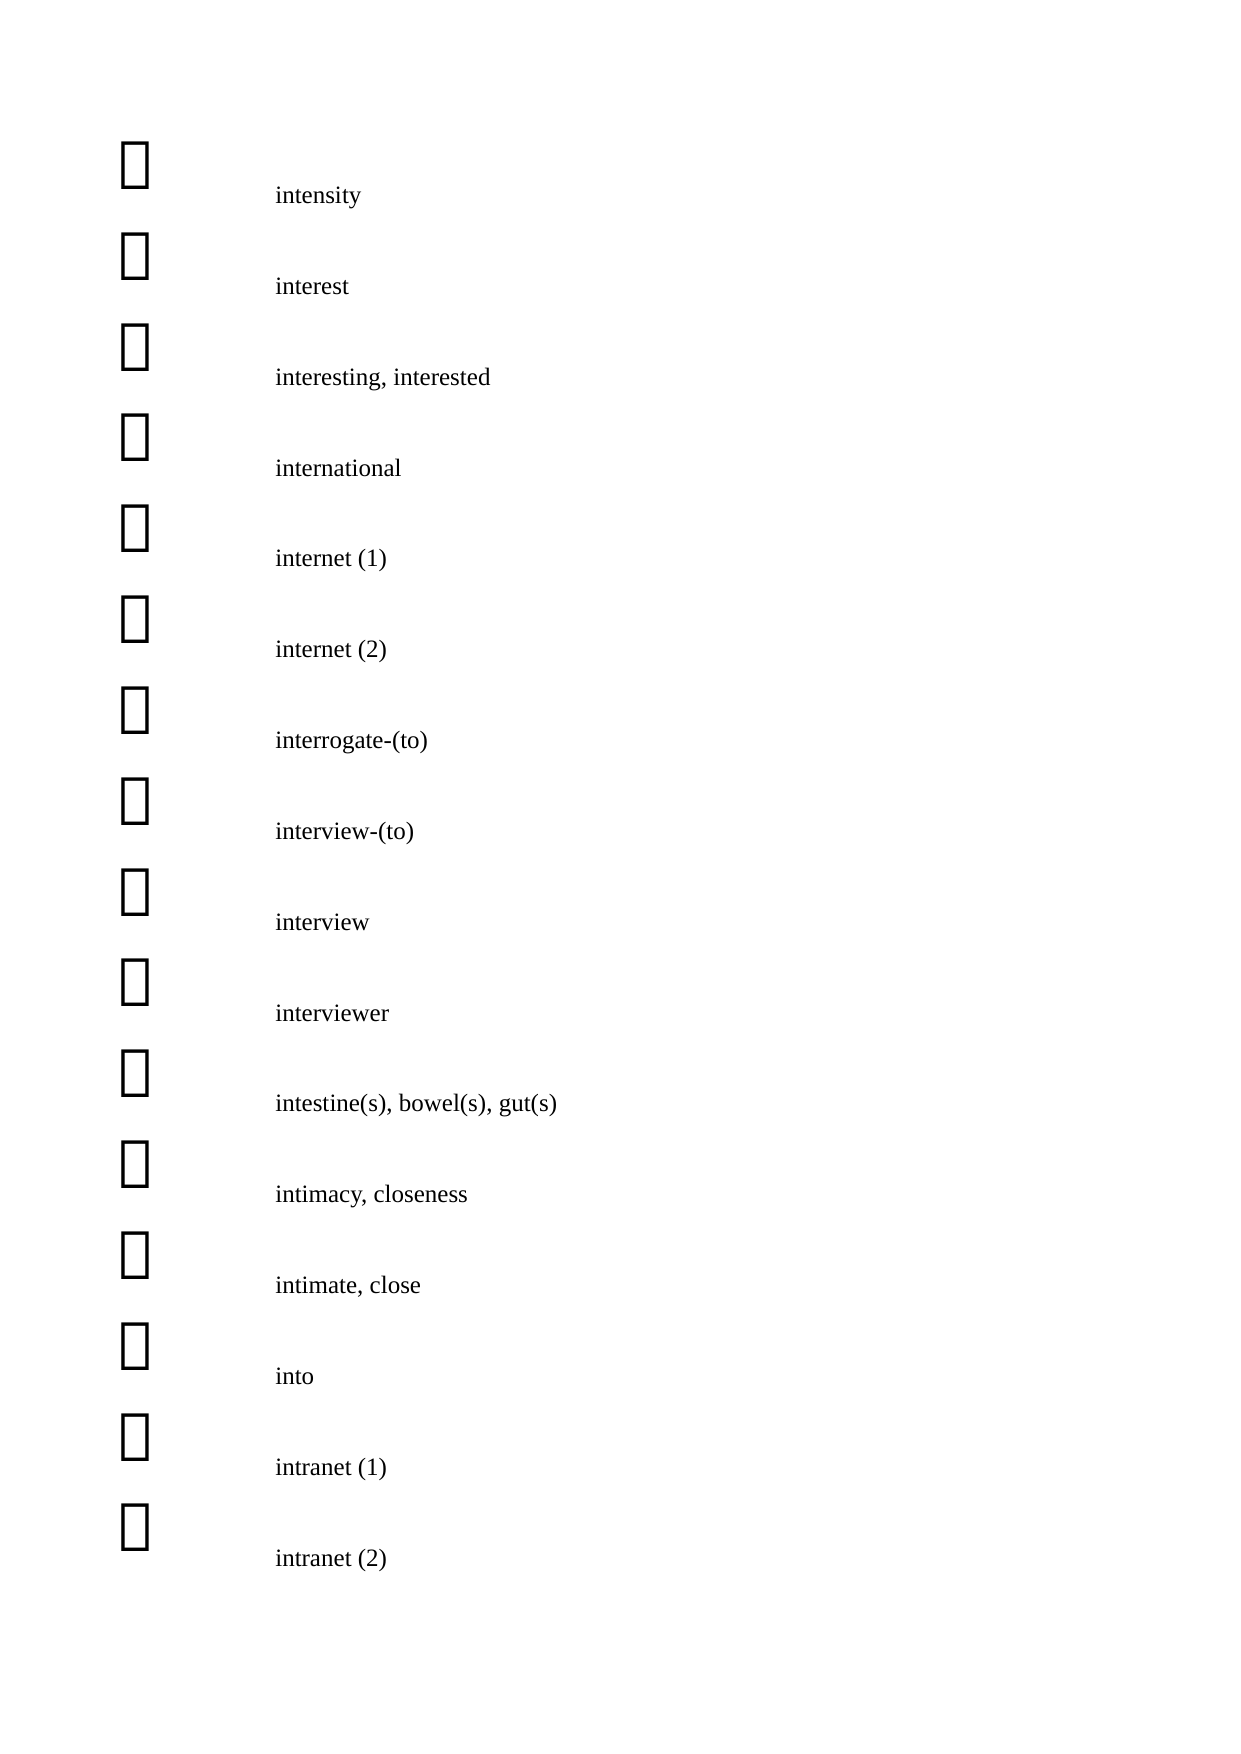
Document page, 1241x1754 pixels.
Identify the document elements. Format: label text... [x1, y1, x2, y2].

table_cell internet (1) [275, 481, 949, 572]
table_cell  [115, 391, 275, 481]
table_cell  [115, 936, 275, 1026]
table_cell internet (2) [275, 572, 949, 663]
table_cell  [115, 1390, 275, 1481]
table_cell interview [275, 845, 949, 936]
table_cell  [115, 1481, 275, 1571]
table_cell  [115, 1299, 275, 1390]
table_cell intimate, close [275, 1208, 949, 1299]
table_cell  [115, 481, 275, 572]
table_cell interesting, interested [275, 300, 949, 391]
table_cell international [275, 391, 949, 481]
table_cell  [115, 572, 275, 663]
table_cell  [115, 300, 275, 391]
table_cell into [275, 1299, 949, 1390]
table_cell  [115, 663, 275, 754]
table_cell  [115, 1208, 275, 1299]
table_cell  [115, 209, 275, 300]
table_cell interest [275, 209, 949, 300]
table_cell interrogate-(to) [275, 663, 949, 754]
table_cell  [115, 1117, 275, 1208]
table_cell  [115, 845, 275, 936]
table_cell intestine(s), bowel(s), gut(s) [275, 1026, 949, 1117]
table_cell  [115, 1026, 275, 1117]
table_cell intensity [275, 118, 949, 209]
table_cell interview-(to) [275, 754, 949, 845]
table_cell  [115, 754, 275, 845]
table_cell  [115, 118, 275, 209]
table_cell intranet (1) [275, 1390, 949, 1481]
table_cell interviewer [275, 936, 949, 1026]
table_cell intranet (2) [275, 1481, 949, 1571]
table_cell intimacy, closeness [275, 1117, 949, 1208]
